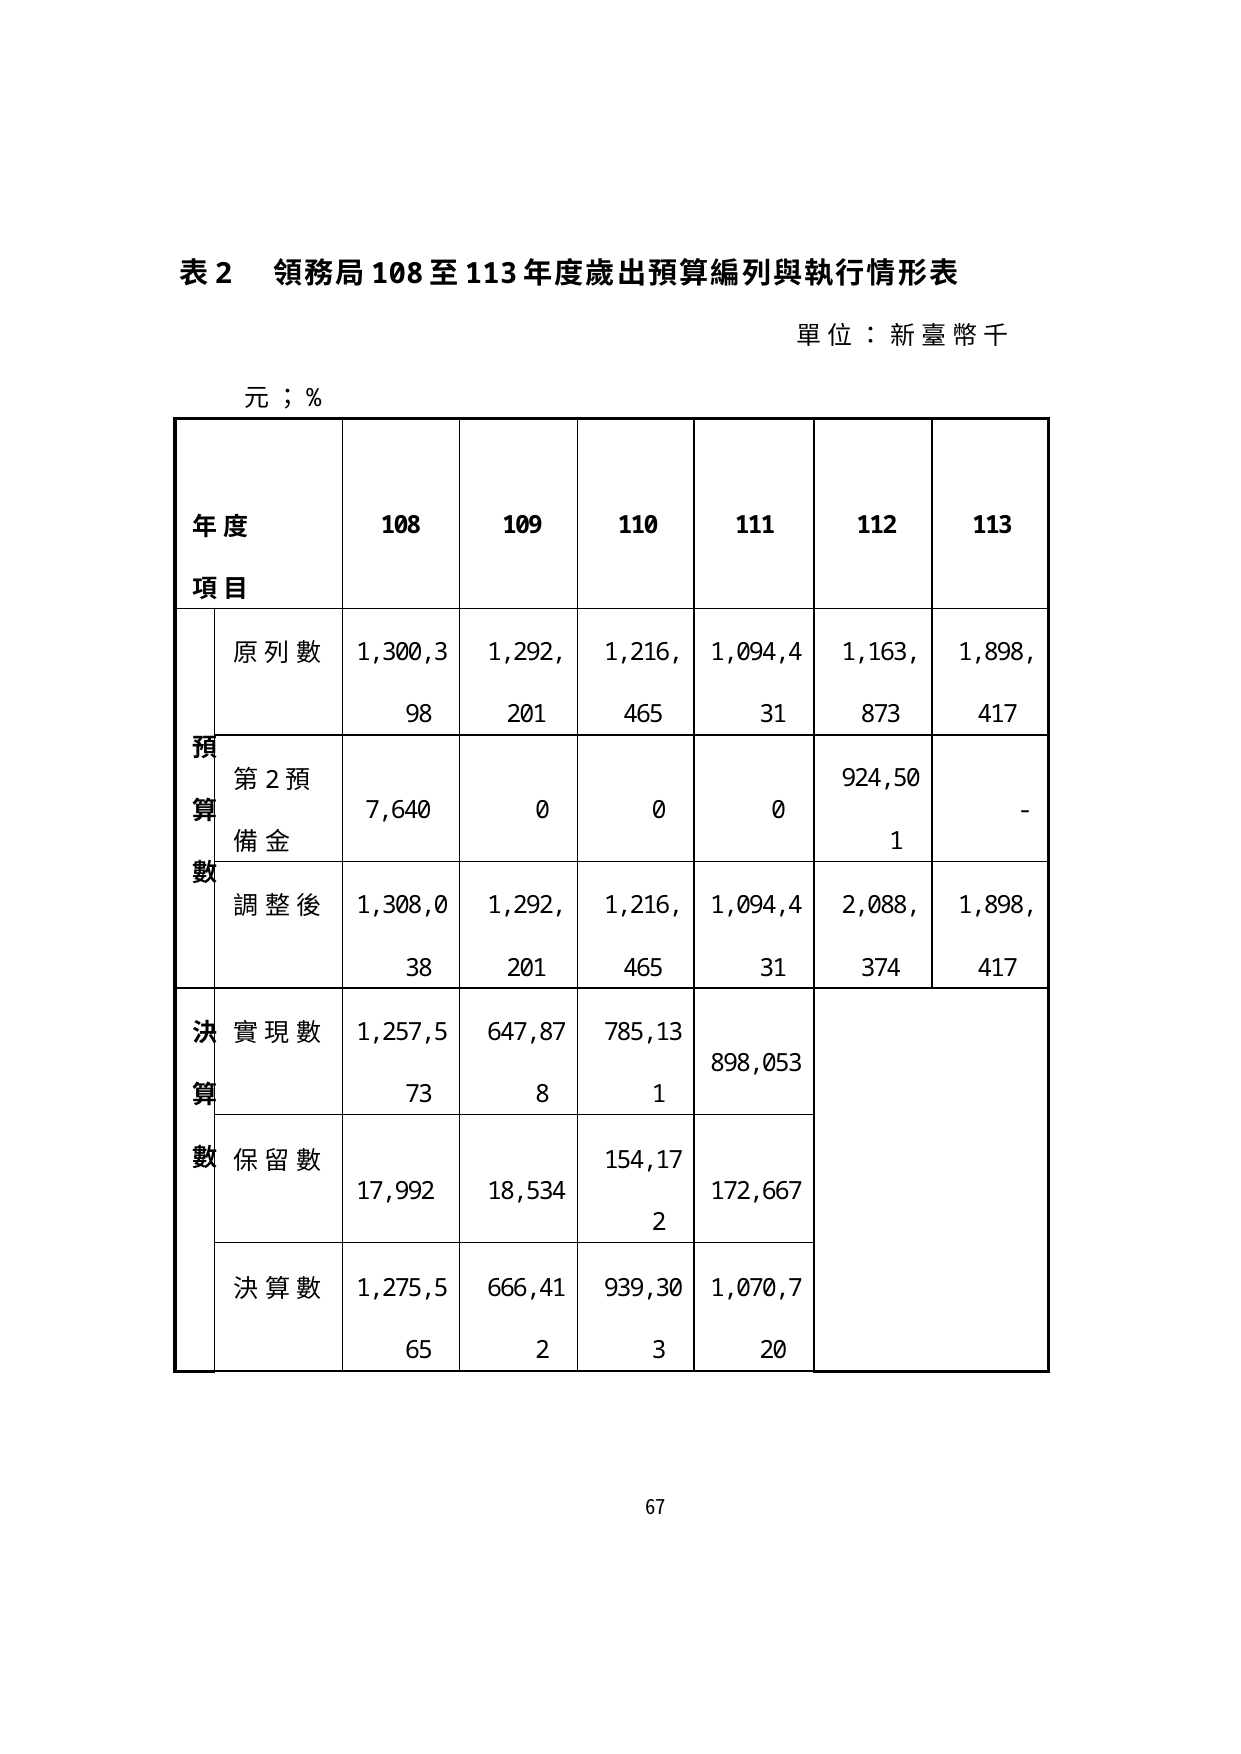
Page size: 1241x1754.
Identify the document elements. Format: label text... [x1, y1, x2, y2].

table_cell 決算數 [177, 989, 214, 1370]
table_header 年度 項目 [177, 420, 342, 607]
table_cell 1,094,431 [695, 862, 813, 987]
table_cell 0 [695, 736, 813, 861]
table_header 111 [695, 420, 813, 607]
table_cell 實現數 [215, 989, 342, 1114]
table_cell 1,216,465 [578, 609, 693, 734]
table_cell [815, 989, 1047, 1370]
table_cell 7,640 [343, 736, 459, 861]
table_cell 939,303 [578, 1243, 693, 1370]
table_cell 保留數 [215, 1115, 342, 1242]
table_cell 1,300,398 [343, 609, 459, 734]
table_cell 原列數 [215, 609, 342, 734]
table_cell 898,053 [695, 989, 813, 1114]
table_cell 18,534 [460, 1115, 577, 1242]
table_cell 1,308,038 [343, 862, 459, 987]
table_header 108 [343, 420, 459, 607]
table_cell 決算數 [215, 1243, 342, 1370]
table_cell 924,501 [815, 736, 931, 861]
table_cell 預算數 [177, 609, 214, 987]
table_cell 1,292,201 [460, 609, 577, 734]
table_cell 647,878 [460, 989, 577, 1114]
table_cell 2,088,374 [815, 862, 931, 987]
table_cell 1,070,720 [695, 1243, 813, 1370]
table_header 110 [578, 420, 693, 607]
table_cell 172,667 [695, 1115, 813, 1242]
table_cell 1,094,431 [695, 609, 813, 734]
table_cell 154,172 [578, 1115, 693, 1242]
table_cell 0 [460, 736, 577, 861]
table_cell 第2預備金 [215, 736, 342, 861]
table_header 113 [933, 420, 1047, 607]
text 單位：新臺幣千元；% [237, 292, 1032, 417]
table_cell 1,898,417 [933, 609, 1047, 734]
table_cell 1,898,417 [933, 862, 1047, 987]
table_cell 17,992 [343, 1115, 459, 1242]
table_cell 1,257,573 [343, 989, 459, 1114]
table_cell 666,412 [460, 1243, 577, 1370]
table_cell 1,216,465 [578, 862, 693, 987]
table_header 112 [815, 420, 931, 607]
table_cell - [933, 736, 1047, 861]
table_cell 1,292,201 [460, 862, 577, 987]
table_cell 1,275,565 [343, 1243, 459, 1370]
table_cell 0 [578, 736, 693, 861]
table_cell 調整後 [215, 862, 342, 987]
table_cell 785,131 [578, 989, 693, 1114]
table_header 109 [460, 420, 577, 607]
text 表2 領務局108至113年度歲出預算編列與執行情形表 [164, 229, 1032, 292]
table_cell 1,163,873 [815, 609, 931, 734]
